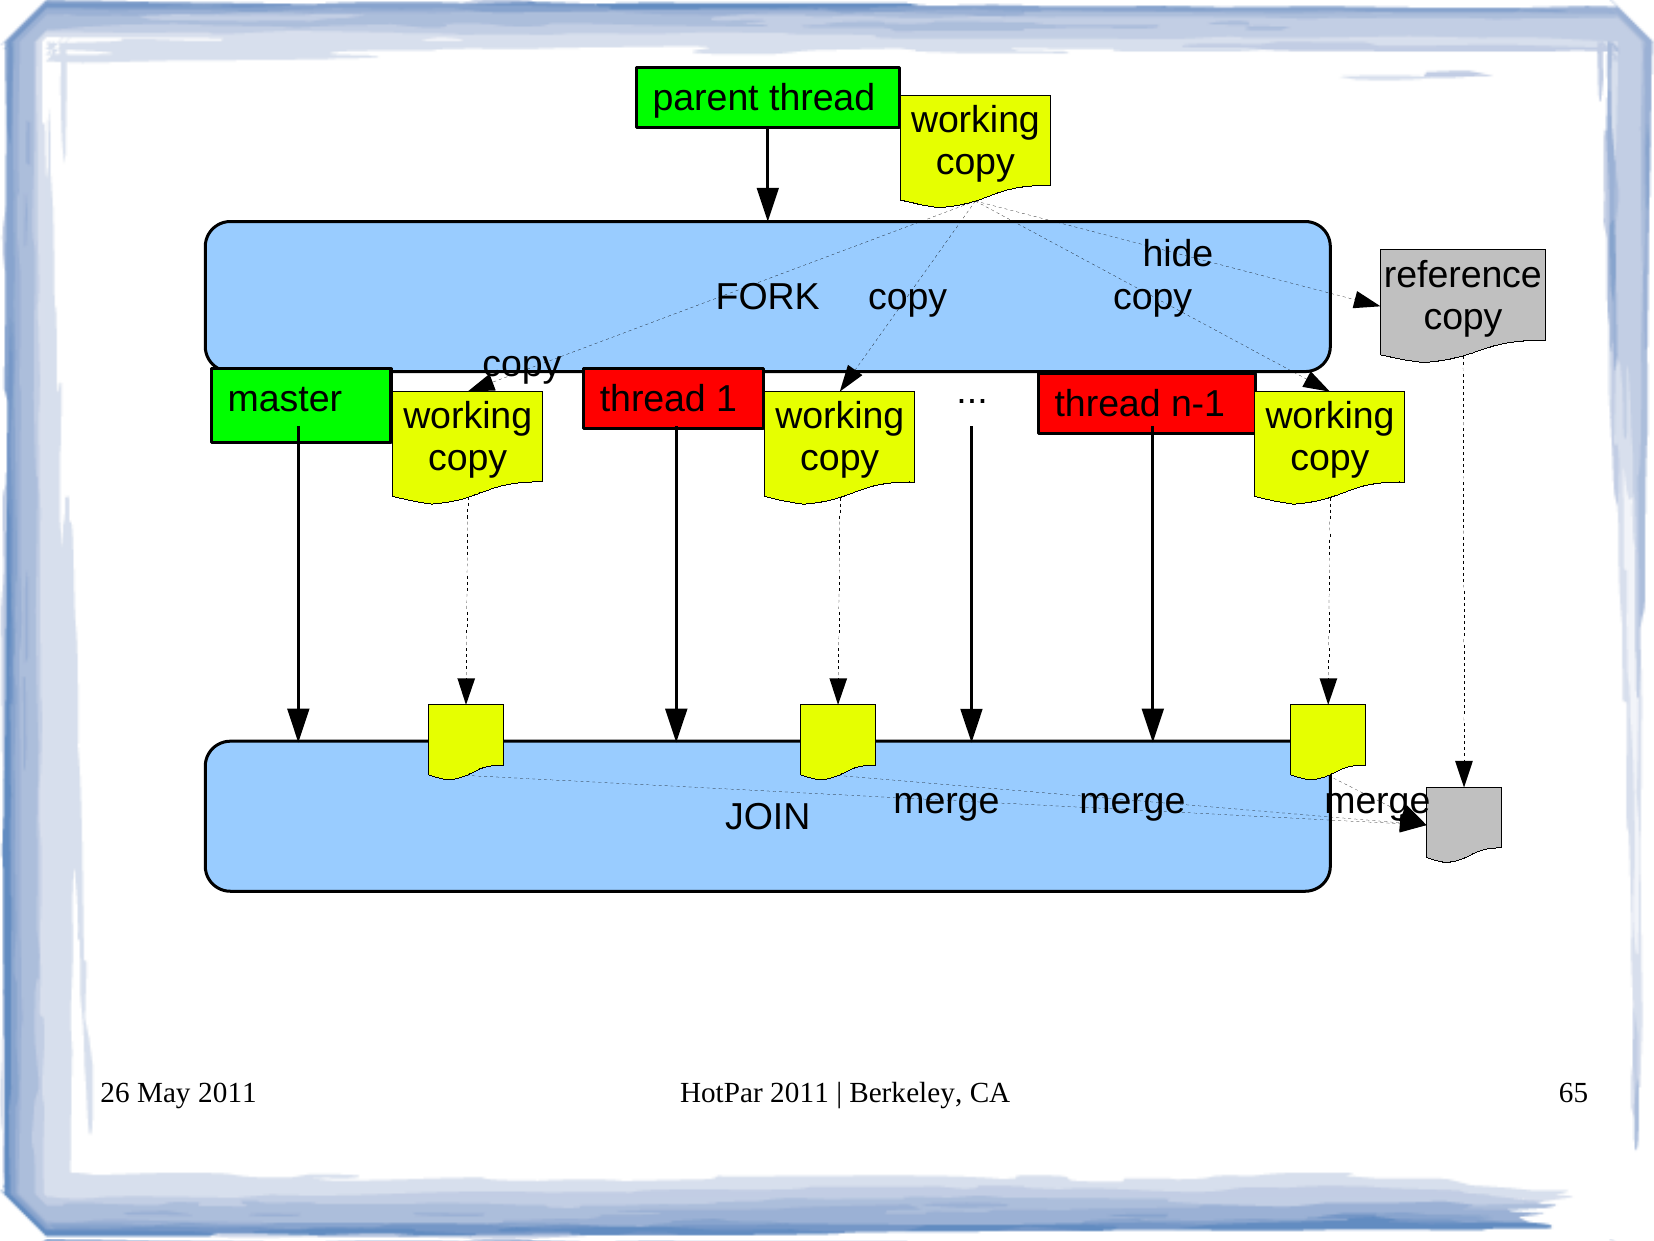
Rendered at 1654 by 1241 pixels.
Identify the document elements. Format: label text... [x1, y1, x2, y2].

text_box working copy [392, 391, 543, 505]
picture [0, 0, 1654, 1241]
text_box master [211, 368, 392, 443]
text_box [800, 704, 876, 780]
text_box working copy [764, 391, 915, 505]
text_box working copy [900, 95, 1051, 208]
text_box FORK [506, 358, 517, 372]
text_box thread n-1 [1038, 373, 1256, 434]
text_box reference copy [1380, 249, 1546, 363]
text_box FORK [527, 358, 537, 372]
text_box [1426, 787, 1502, 863]
text_box [1290, 704, 1366, 780]
text_box JOIN [205, 741, 1331, 892]
text_box FORK [205, 221, 1331, 372]
text_box [428, 704, 504, 780]
text_box ... [941, 361, 1017, 419]
text_box working copy [1254, 391, 1405, 505]
text_box thread 1 [583, 368, 764, 429]
text_box parent thread [636, 67, 900, 128]
